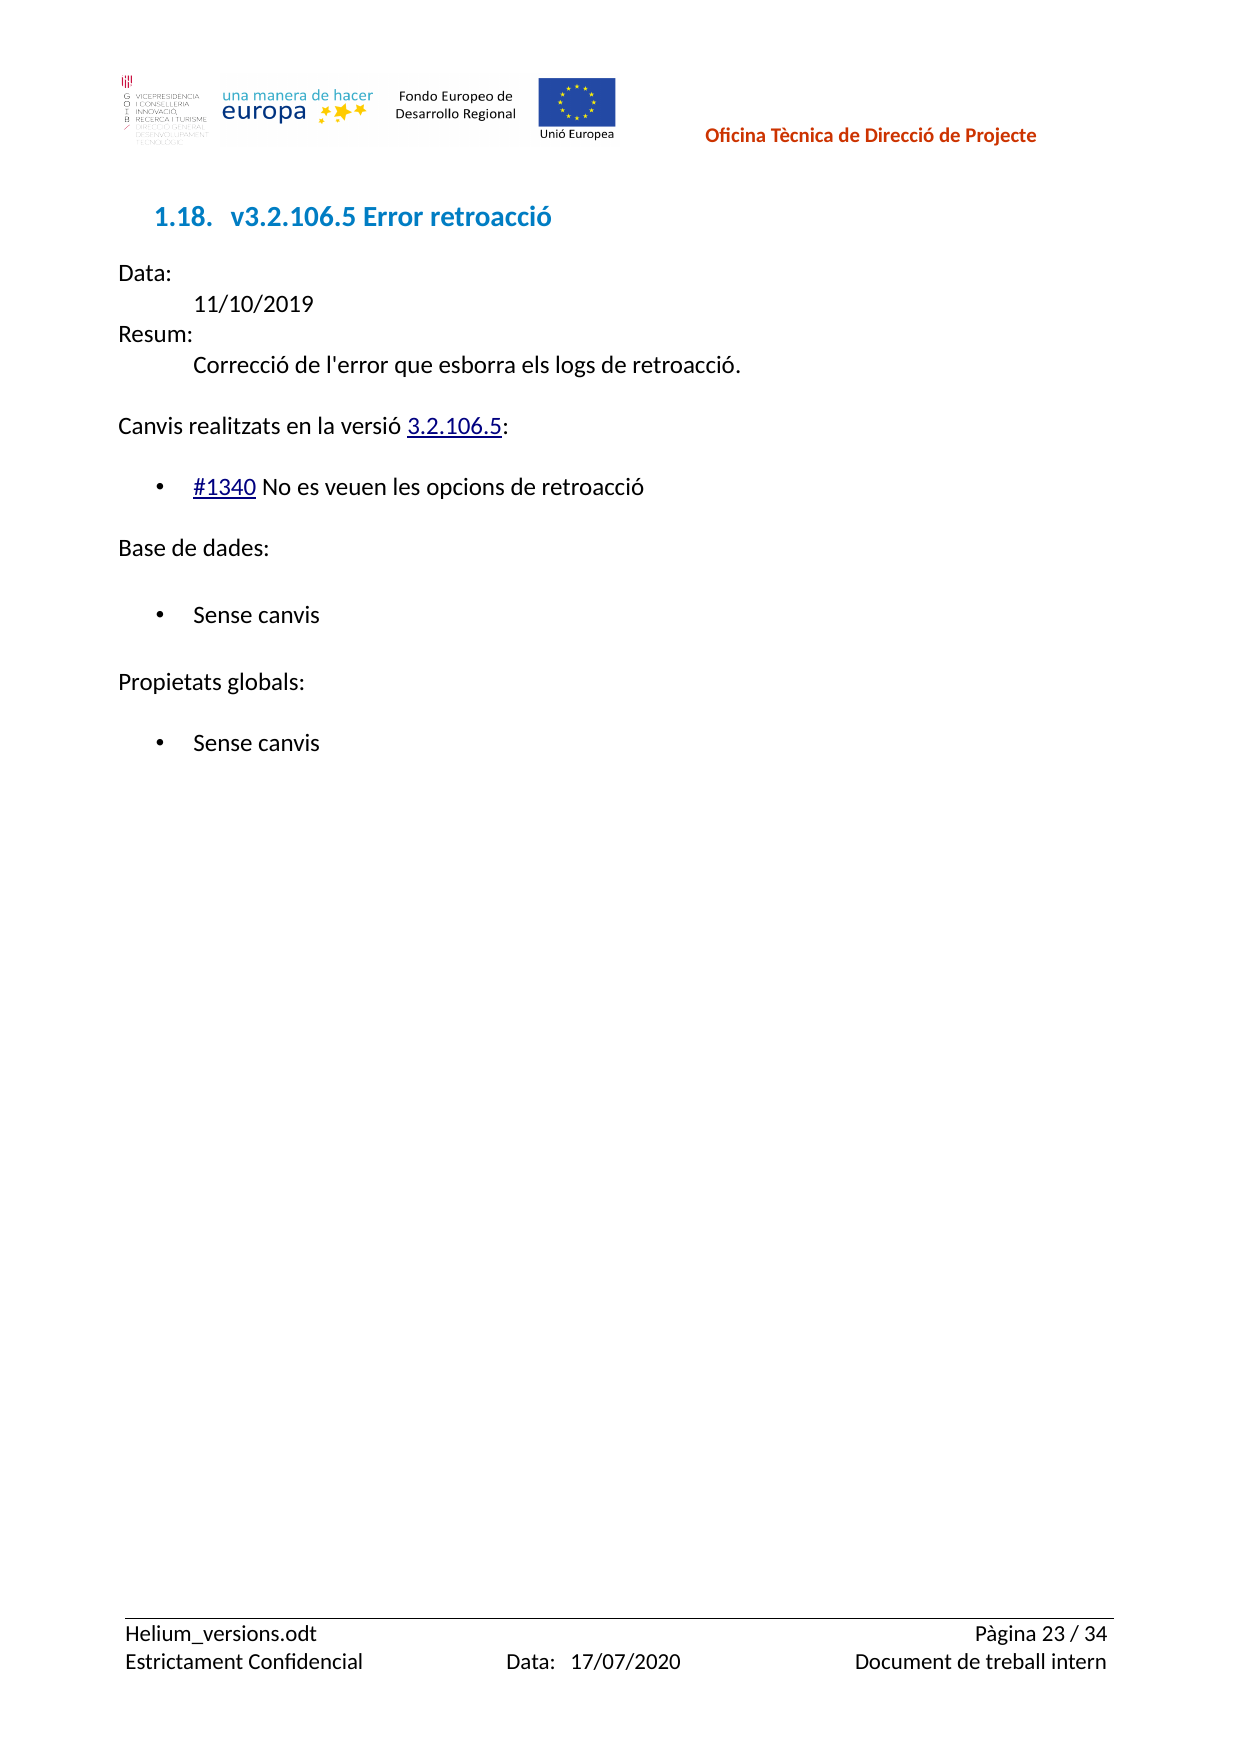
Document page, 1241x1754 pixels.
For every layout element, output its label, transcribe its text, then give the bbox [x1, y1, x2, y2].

list Sense canvis [156, 599, 1122, 630]
text Resum: [118, 319, 1122, 349]
text Data: [118, 258, 1122, 288]
list Sense canvis [156, 727, 1122, 758]
picture [118, 73, 213, 147]
text 11/10/2019 [118, 288, 1122, 319]
list #1340 No es veuen les opcions de retroacció [156, 471, 1122, 502]
text Base de dades: [118, 532, 1122, 563]
subtitle v3.2.106.5 Error retroacció [153, 198, 1122, 234]
text Canvis realitzats en la versió 3.2.106.5: [118, 410, 1122, 441]
text Correcció de l'error que esborra els logs de retroacció. [118, 349, 1122, 380]
text Propietats globals: [118, 666, 1122, 697]
picture [219, 73, 621, 147]
